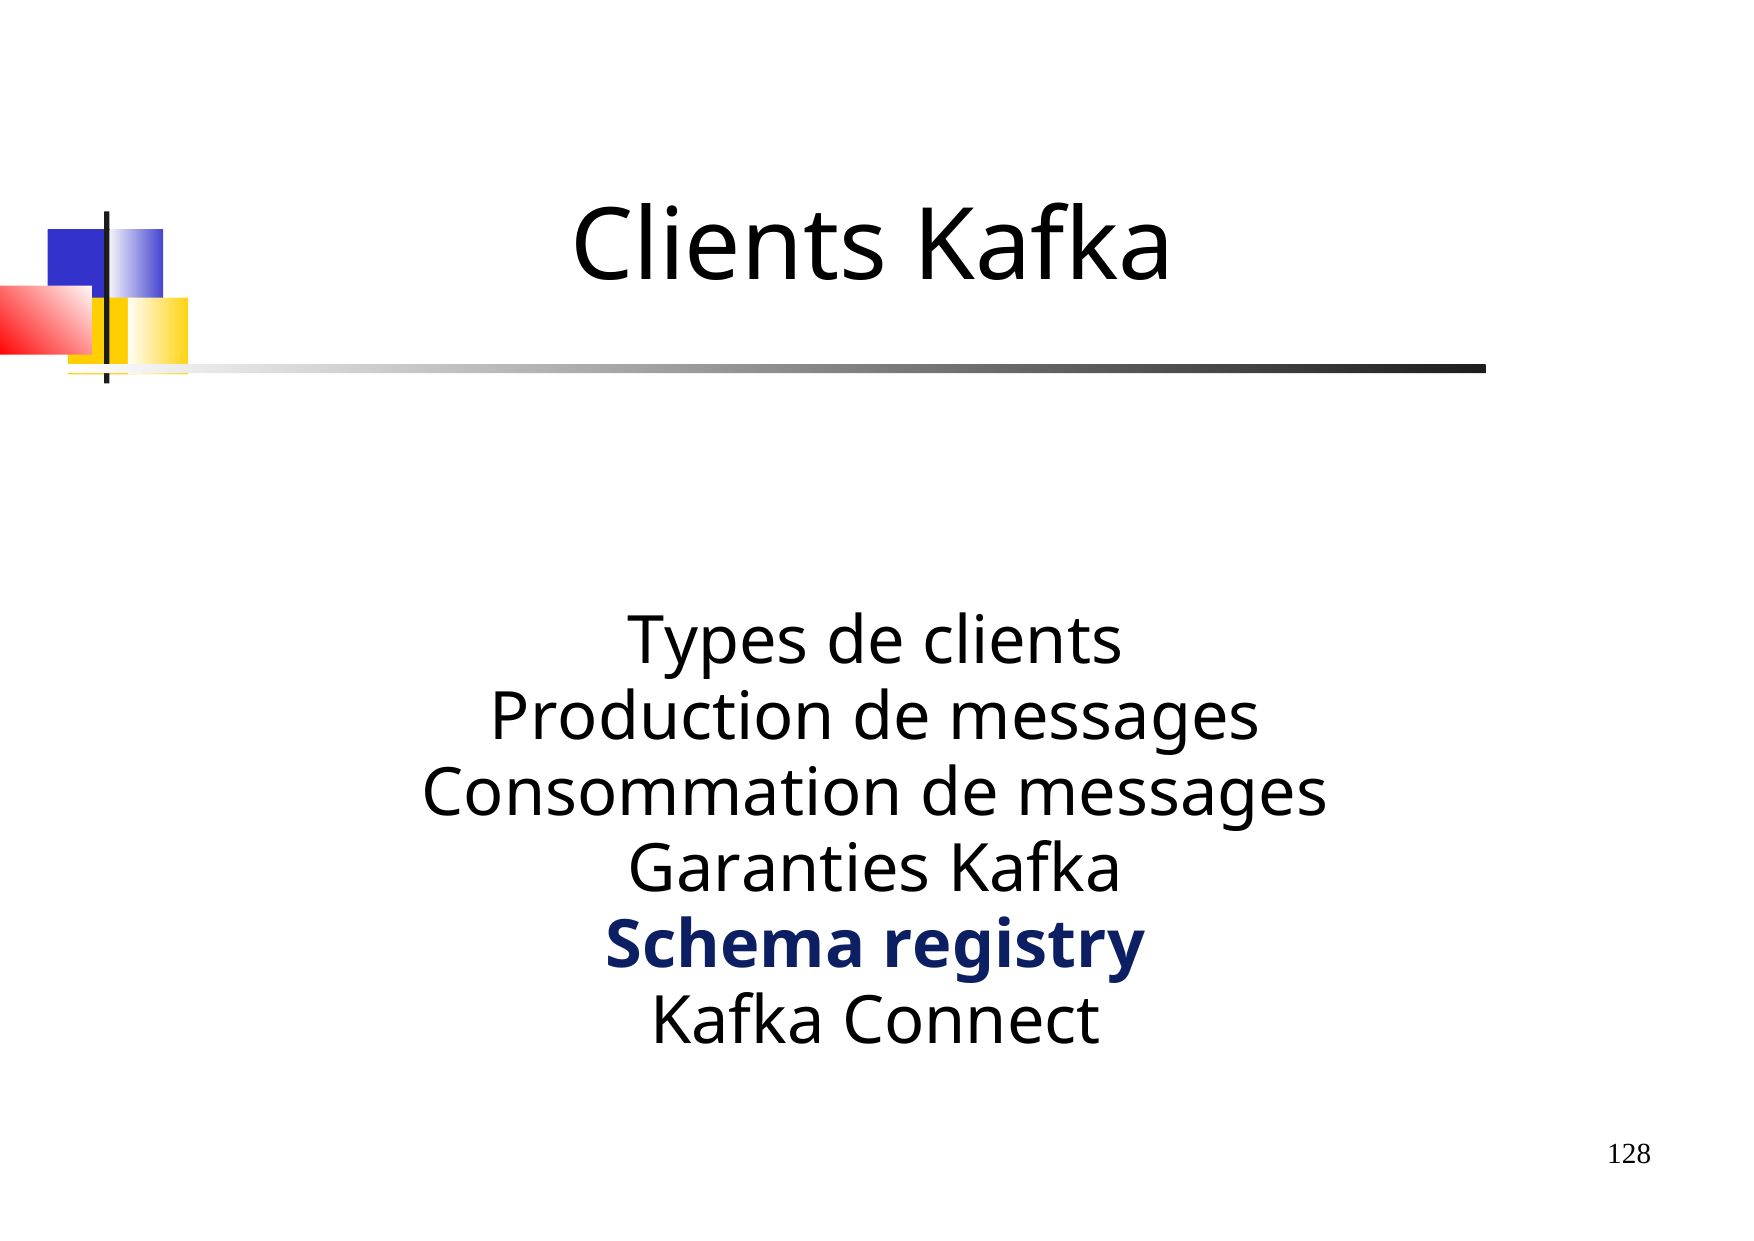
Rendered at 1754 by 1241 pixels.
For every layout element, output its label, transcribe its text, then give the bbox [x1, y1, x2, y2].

subtitle Types de clients Production de messages Consommation de messages Garanties Kafka Schema registry Kafka Connect [179, 371, 1567, 1211]
title Clients Kafka [179, 139, 1567, 351]
